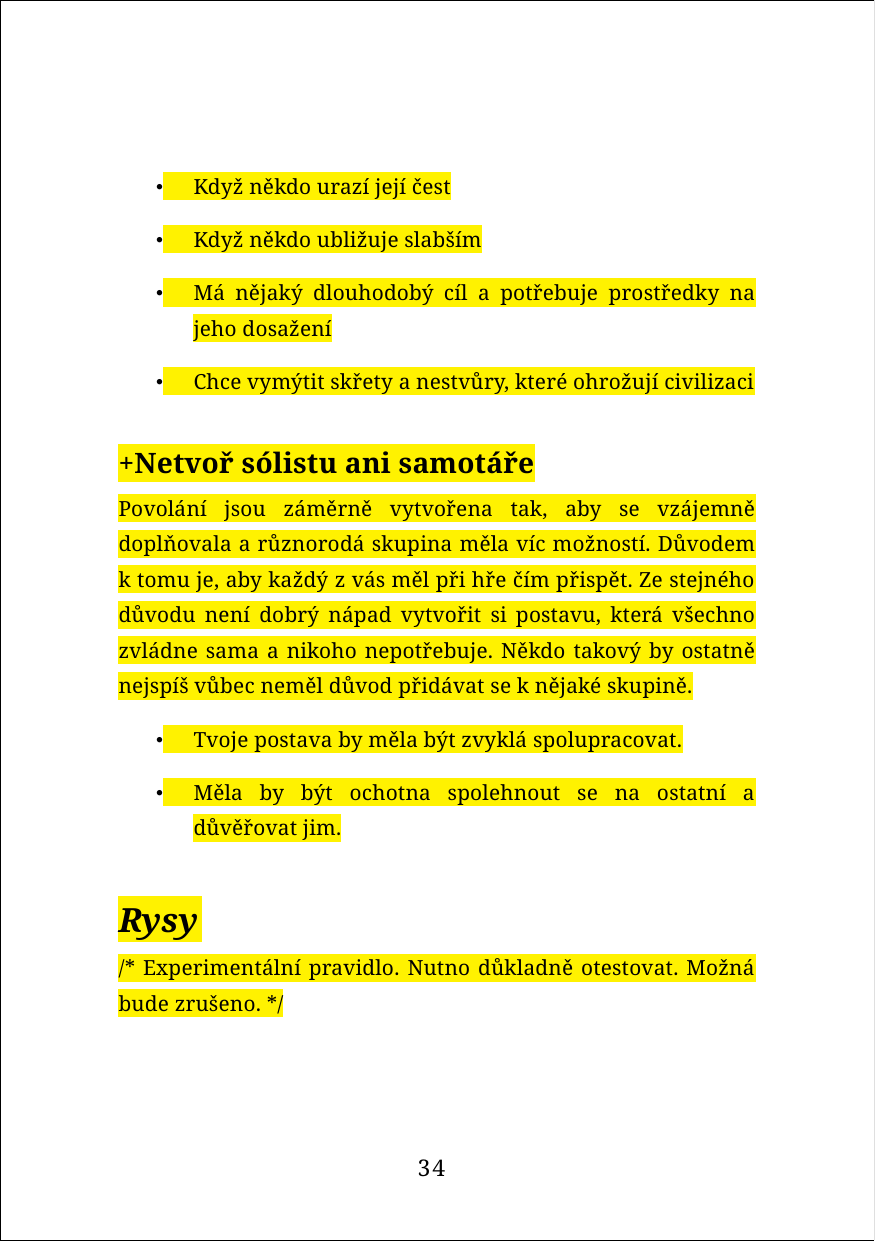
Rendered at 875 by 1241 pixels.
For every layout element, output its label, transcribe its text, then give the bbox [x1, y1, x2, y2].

list Měla by být ochotna spolehnout se na ostatní a důvěřovat jim. [156, 778, 756, 842]
list Když někdo urazí její čest [156, 172, 756, 200]
subtitle +Netvoř sólistu ani samotáře [118, 444, 756, 482]
text Povolání jsou záměrně vytvořena tak, aby se vzájemně doplňovala a různorodá skupina měla víc možností. Důvodem k tomu je, aby každý z vás měl při hře čím přispět. Ze stejného důvodu není dobrý nápad vytvořit si postavu, která všechno zvládne sama a nikoho nepotřebuje. Někdo takový by ostatně nejspíš vůbec neměl důvod přidávat se k nějaké skupině. [118, 494, 756, 700]
list Má nějaký dlouhodobý cíl a potřebuje prostředky na jeho dosažení [156, 278, 756, 342]
list Chce vymýtit skřety a nestvůry, které ohrožují civilizaci [156, 367, 756, 395]
list Když někdo ubližuje slabším [156, 225, 756, 253]
subtitle Rysy [118, 896, 756, 942]
list Tvoje postava by měla být zvyklá spolupracovat. [156, 725, 756, 753]
text /* Experimentální pravidlo. Nutno důkladně otestovat. Možná bude zrušeno. */ [118, 953, 756, 1017]
